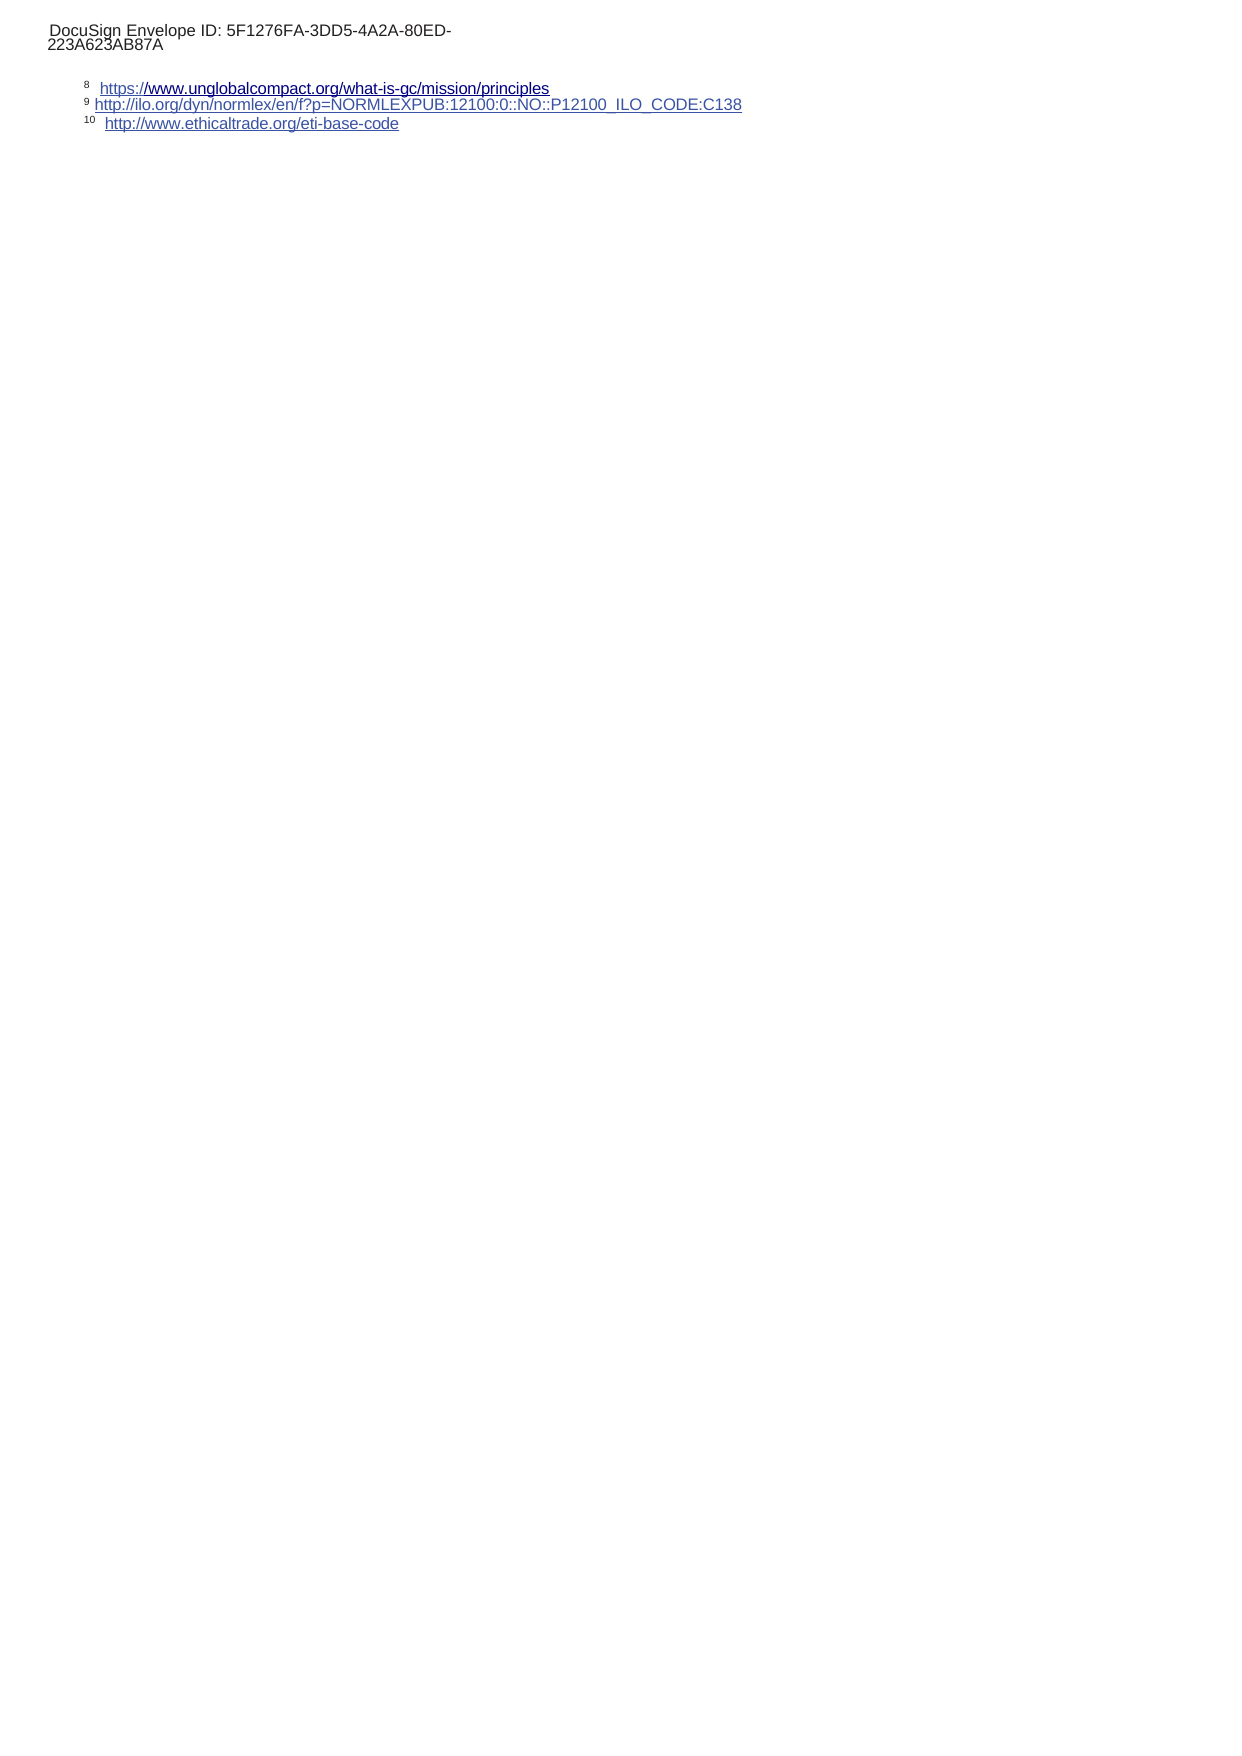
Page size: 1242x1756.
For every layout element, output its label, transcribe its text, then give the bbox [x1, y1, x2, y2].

text 9 http://ilo.org/dyn/normlex/en/f?p=NORMLEXPUB:12100:0::NO::P12100_ILO_CODE:C138 [84, 98, 1212, 114]
text 8 https://www.unglobalcompact.org/what-is-gc/mission/principles [84, 81, 1212, 98]
text 10 http://www.ethicaltrade.org/eti-base-code [84, 114, 1212, 133]
